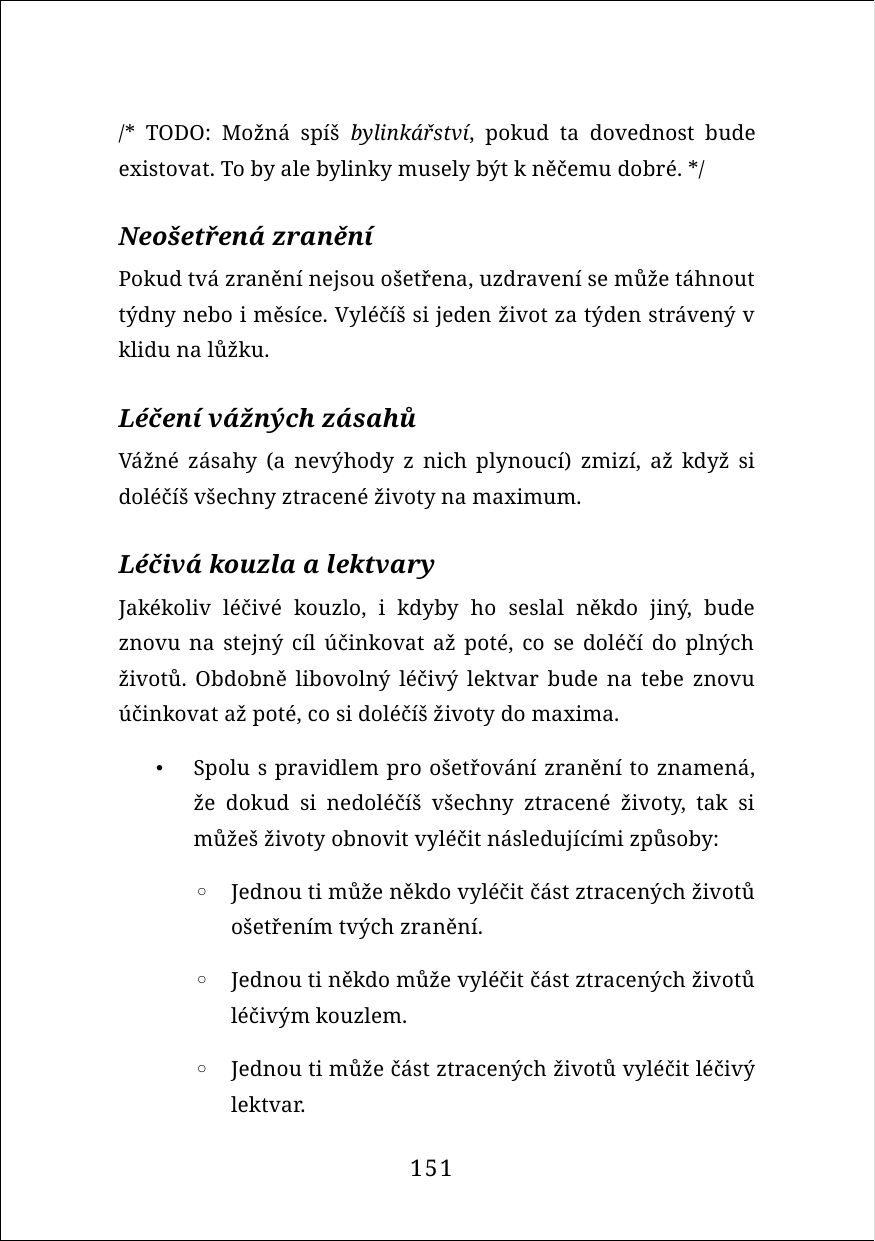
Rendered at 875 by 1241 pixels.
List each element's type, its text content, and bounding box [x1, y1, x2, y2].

list Spolu s pravidlem pro ošetřování zranění to znamená, že dokud si nedoléčíš všechny ztracené životy, tak si můžeš životy obnovit vyléčit následujícími způsoby: [156, 753, 756, 852]
list Jednou ti může někdo vyléčit část ztracených životů ošetřením tvých zranění. [193, 877, 756, 941]
text Jakékoliv léčivé kouzlo, i kdyby ho seslal někdo jiný, bude znovu na stejný cíl účinkovat až poté, co se doléčí do plných životů. Obdobně libovolný léčivý lektvar bude na tebe znovu účinkovat až poté, co si doléčíš životy do maxima. [118, 593, 756, 728]
text Vážné zásahy (a nevýhody z nich plynoucí) zmizí, až když si doléčíš všechny ztracené životy na maximum. [118, 446, 756, 510]
subtitle Léčení vážných zásahů [118, 401, 756, 435]
subtitle Léčivá kouzla a lektvary [118, 547, 756, 581]
list Jednou ti někdo může vyléčit část ztracených životů léčivým kouzlem. [193, 966, 756, 1029]
list Jednou ti může část ztracených životů vyléčit léčivý lektvar. [193, 1054, 756, 1118]
text /* TODO: Možná spíš bylinkářství, pokud ta dovednost bude existovat. To by ale bylinky musely být k něčemu dobré. */ [118, 118, 756, 182]
subtitle Neošetřená zranění [118, 219, 756, 253]
text Pokud tvá zranění nejsou ošetřena, uzdravení se může táhnout týdny nebo i měsíce. Vyléčíš si jeden život za týden strávený v klidu na lůžku. [118, 264, 756, 364]
